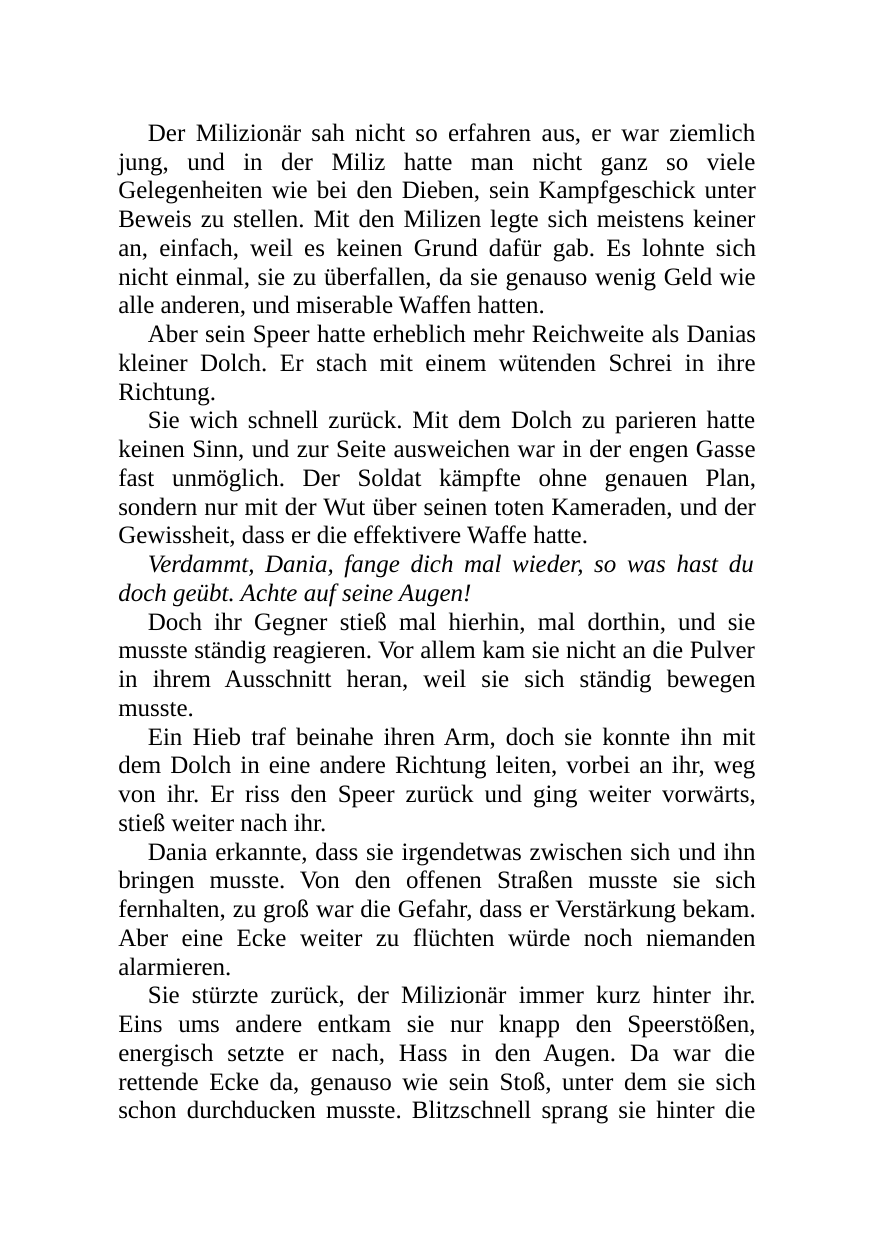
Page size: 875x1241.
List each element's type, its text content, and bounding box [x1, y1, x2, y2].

text Der Milizionär sah nicht so erfahren aus, er war ziemlich jung, und in der Miliz hatte man nicht ganz so viele Gelegenheiten wie bei den Dieben, sein Kampfgeschick unter Beweis zu stellen. Mit den Milizen legte sich meistens keiner an, einfach, weil es keinen Grund dafür gab. Es lohnte sich nicht einmal, sie zu überfallen, da sie genauso wenig Geld wie alle anderen, und miserable Waffen hatten. [118, 118, 756, 319]
text Doch ihr Gegner stieß mal hierhin, mal dorthin, und sie musste ständig reagieren. Vor allem kam sie nicht an die Pulver in ihrem Ausschnitt heran, weil sie sich ständig bewegen musste. [118, 607, 756, 722]
text Aber sein Speer hatte erheblich mehr Reichweite als Danias kleiner Dolch. Er stach mit einem wütenden Schrei in ihre Richtung. [118, 319, 756, 406]
text Verdammt, Dania, fange dich mal wieder, so was hast du doch geübt. Achte auf seine Augen! [118, 549, 756, 607]
text Dania erkannte, dass sie irgendetwas zwischen sich und ihn bringen musste. Von den offenen Straßen musste sie sich fernhalten, zu groß war die Gefahr, dass er Verstärkung bekam. Aber eine Ecke weiter zu flüchten würde noch niemanden alarmieren. [118, 837, 756, 981]
text Ein Hieb traf beinahe ihren Arm, doch sie konnte ihn mit dem Dolch in eine andere Richtung leiten, vorbei an ihr, weg von ihr. Er riss den Speer zurück und ging weiter vorwärts, stieß weiter nach ihr. [118, 722, 756, 837]
text Sie stürzte zurück, der Milizionär immer kurz hinter ihr. Eins ums andere entkam sie nur knapp den Speerstößen, energisch setzte er nach, Hass in den Augen. Da war die rettende Ecke da, genauso wie sein Stoß, unter dem sie sich schon durchducken musste. Blitzschnell sprang sie hinter die [118, 981, 756, 1124]
text Sie wich schnell zurück. Mit dem Dolch zu parieren hatte keinen Sinn, und zur Seite ausweichen war in der engen Gasse fast unmöglich. Der Soldat kämpfte ohne genauen Plan, sondern nur mit der Wut über seinen toten Kameraden, und der Gewissheit, dass er die effektivere Waffe hatte. [118, 406, 756, 549]
